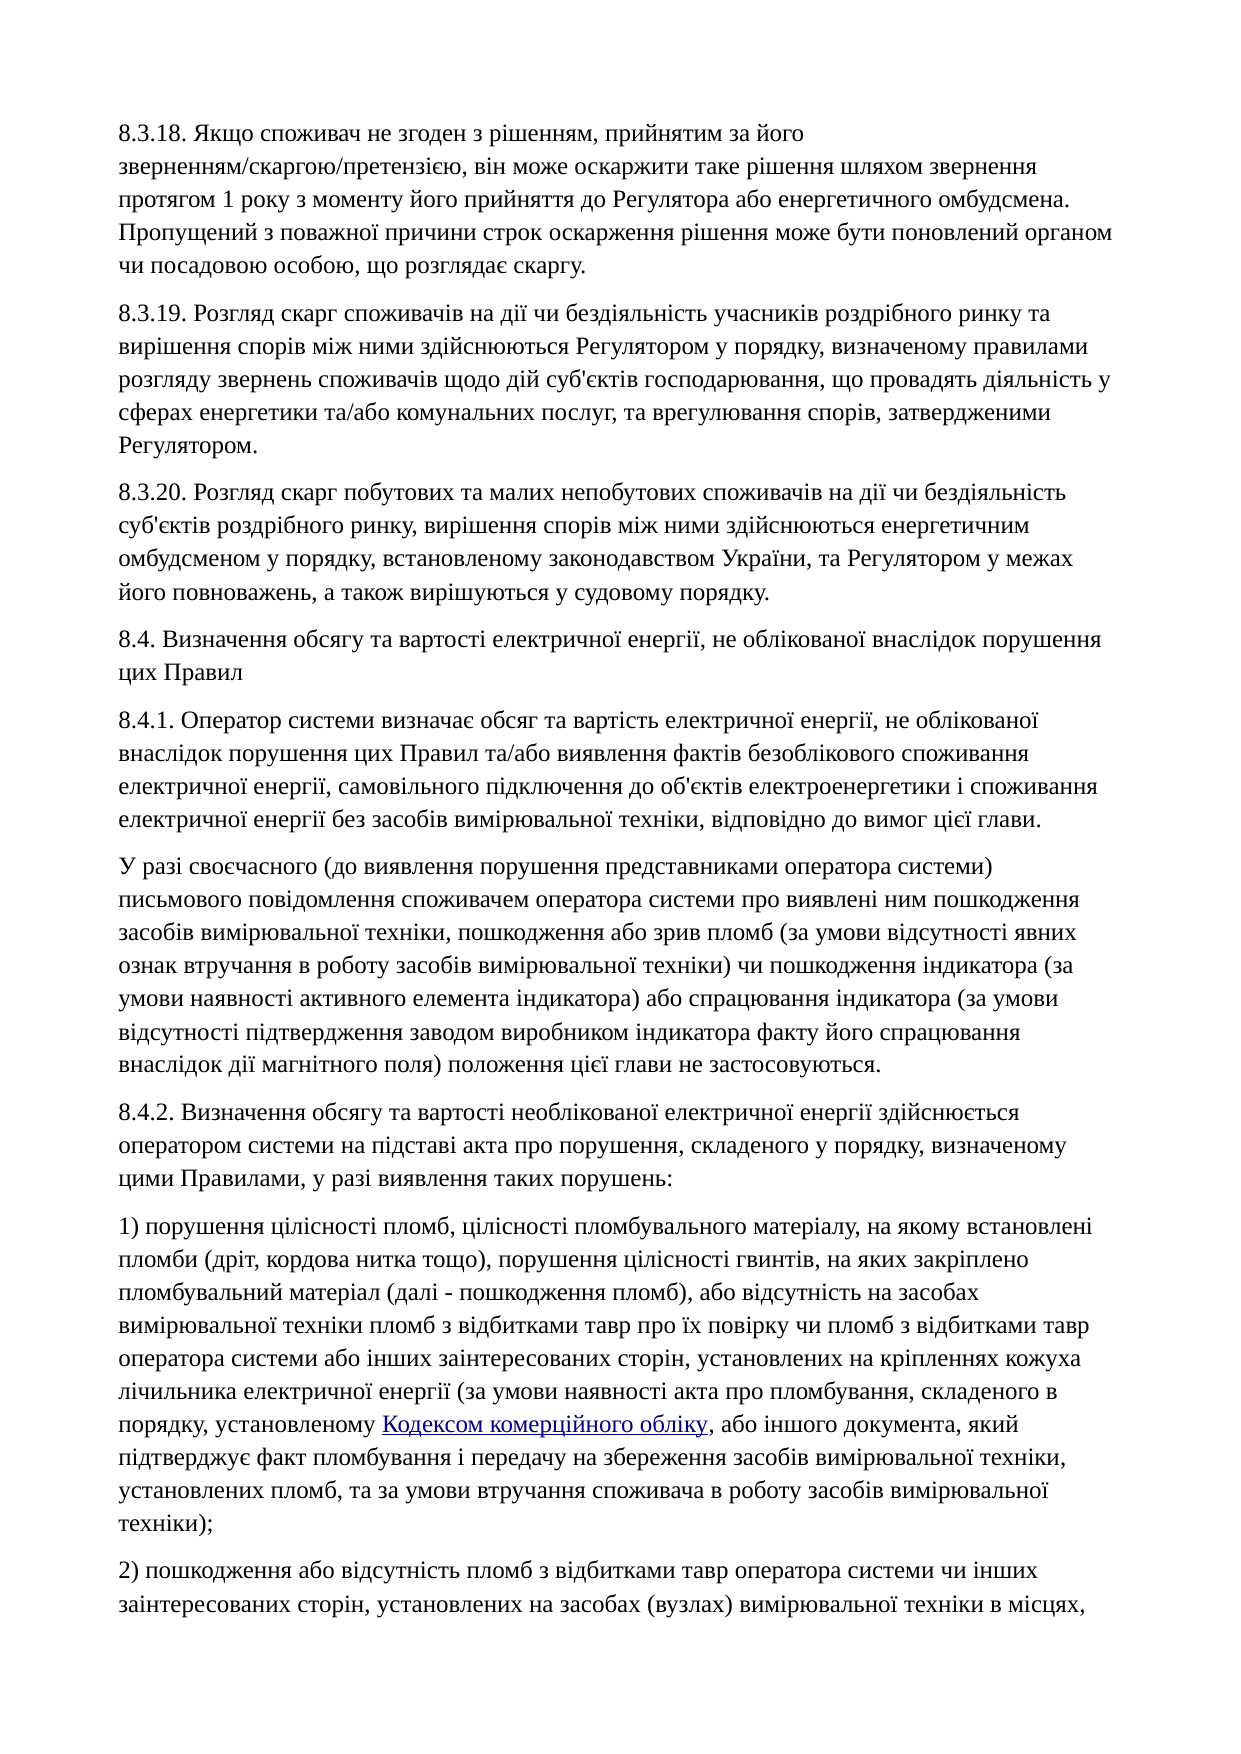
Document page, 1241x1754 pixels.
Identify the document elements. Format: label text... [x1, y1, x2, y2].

text 8.3.19. Розгляд скарг споживачів на дії чи бездіяльність учасників роздрібного ринку та вирішення спорів між ними здійснюються Регулятором у порядку, визначеному правилами розгляду звернень споживачів щодо дій суб'єктів господарювання, що провадять діяльність у сферах енергетики та/або комунальних послуг, та врегулювання спорів, затвердженими Регулятором. [118, 298, 1122, 459]
text 1) порушення цілісності пломб, цілісності пломбувального матеріалу, на якому встановлені пломби (дріт, кордова нитка тощо), порушення цілісності гвинтів, на яких закріплено пломбувальний матеріал (далі - пошкодження пломб), або відсутність на засобах вимірювальної техніки пломб з відбитками тавр про їх повірку чи пломб з відбитками тавр оператора системи або інших заінтересованих сторін, установлених на кріпленнях кожуха лічильника електричної енергії (за умови наявності акта про пломбування, складеного в порядку, установленому Кодексом комерційного обліку, або іншого документа, який підтверджує факт пломбування і передачу на збереження засобів вимірювальної техніки, установлених пломб, та за умови втручання споживача в роботу засобів вимірювальної техніки); [118, 1211, 1122, 1537]
text 8.3.18. Якщо споживач не згоден з рішенням, прийнятим за його зверненням/скаргою/претензією, він може оскаржити таке рішення шляхом звернення протягом 1 року з моменту його прийняття до Регулятора або енергетичного омбудсмена. Пропущений з поважної причини строк оскарження рішення може бути поновлений органом чи посадовою особою, що розглядає скаргу. [118, 118, 1122, 279]
text 8.3.20. Розгляд скарг побутових та малих непобутових споживачів на дії чи бездіяльність суб'єктів роздрібного ринку, вирішення спорів між ними здійснюються енергетичним омбудсменом у порядку, встановленому законодавством України, та Регулятором у межах його повноважень, а також вирішуються у судовому порядку. [118, 477, 1122, 605]
text У разі своєчасного (до виявлення порушення представниками оператора системи) письмового повідомлення споживачем оператора системи про виявлені ним пошкодження засобів вимірювальної техніки, пошкодження або зрив пломб (за умови відсутності явних ознак втручання в роботу засобів вимірювальної техніки) чи пошкодження індикатора (за умови наявності активного елемента індикатора) або спрацювання індикатора (за умови відсутності підтвердження заводом виробником індикатора факту його спрацювання внаслідок дії магнітного поля) положення цієї глави не застосовуються. [118, 851, 1122, 1078]
text 8.4. Визначення обсягу та вартості електричної енергії, не облікованої внаслідок порушення цих Правил [118, 624, 1122, 686]
text 2) пошкодження або відсутність пломб з відбитками тавр оператора системи чи інших заінтересованих сторін, установлених на засобах (вузлах) вимірювальної техніки в місцях, [118, 1556, 1122, 1617]
text 8.4.1. Оператор системи визначає обсяг та вартість електричної енергії, не облікованої внаслідок порушення цих Правил та/або виявлення фактів безоблікового споживання електричної енергії, самовільного підключення до об'єктів електроенергетики і споживання електричної енергії без засобів вимірювальної техніки, відповідно до вимог цієї глави. [118, 705, 1122, 833]
text 8.4.2. Визначення обсягу та вартості необлікованої електричної енергії здійснюється оператором системи на підставі акта про порушення, складеного у порядку, визначеному цими Правилами, у разі виявлення таких порушень: [118, 1097, 1122, 1192]
